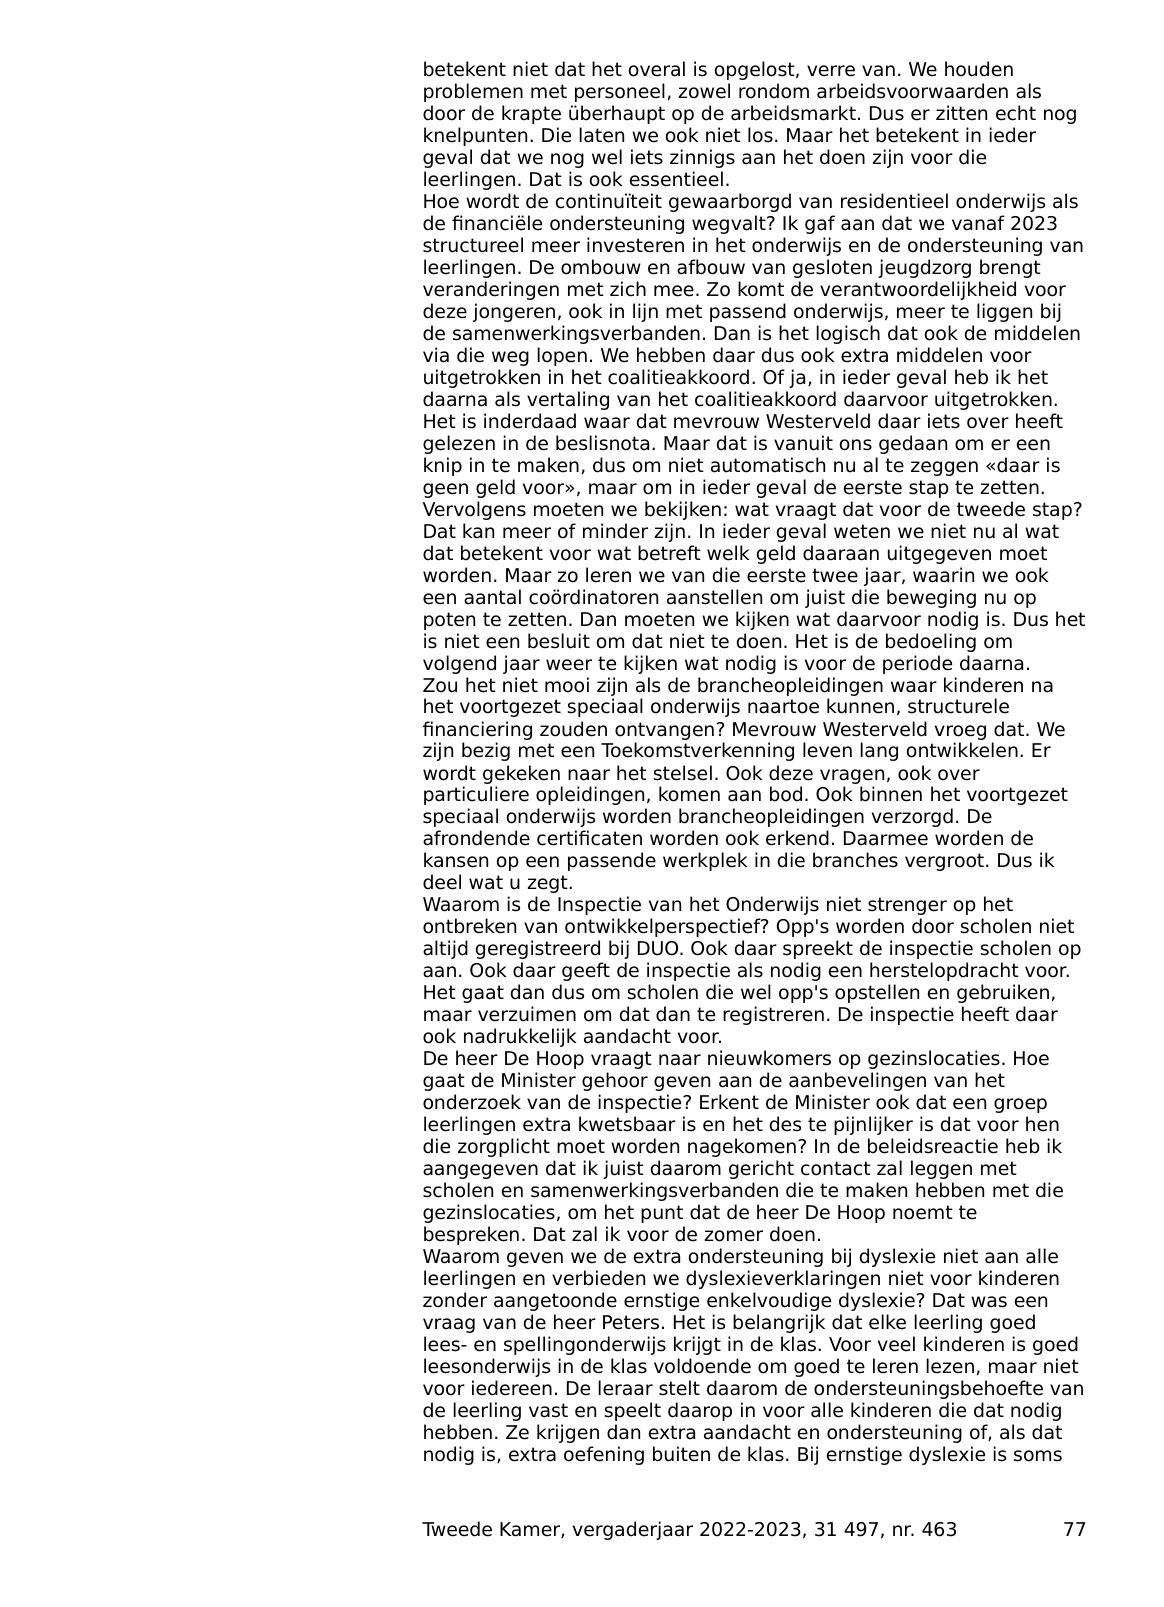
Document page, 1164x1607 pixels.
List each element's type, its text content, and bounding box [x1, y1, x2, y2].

text De heer De Hoop vraagt naar nieuwkomers op gezinslocaties. Hoe gaat de Minister gehoor geven aan de aanbevelingen van het onderzoek van de inspectie? Erkent de Minister ook dat een groep leerlingen extra kwetsbaar is en het des te pijnlijker is dat voor hen die zorgplicht moet worden nagekomen? In de beleidsreactie heb ik aangegeven dat ik juist daarom gericht contact zal leggen met scholen en samenwerkingsverbanden die te maken hebben met die gezinslocaties, om het punt dat de heer De Hoop noemt te bespreken. Dat zal ik voor de zomer doen. [422, 1048, 1087, 1246]
text betekent niet dat het overal is opgelost, verre van. We houden problemen met personeel, zowel rondom arbeidsvoorwaarden als door de krapte überhaupt op de arbeidsmarkt. Dus er zitten echt nog knelpunten. Die laten we ook niet los. Maar het betekent in ieder geval dat we nog wel iets zinnigs aan het doen zijn voor die leerlingen. Dat is ook essentieel. [422, 59, 1087, 191]
text Hoe wordt de continuïteit gewaarborgd van residentieel onderwijs als de financiële ondersteuning wegvalt? Ik gaf aan dat we vanaf 2023 structureel meer investeren in het onderwijs en de ondersteuning van leerlingen. De ombouw en afbouw van gesloten jeugdzorg brengt veranderingen met zich mee. Zo komt de verantwoordelijkheid voor deze jongeren, ook in lijn met passend onderwijs, meer te liggen bij de samenwerkingsverbanden. Dan is het logisch dat ook de middelen via die weg lopen. We hebben daar dus ook extra middelen voor uitgetrokken in het coalitieakkoord. Of ja, in ieder geval heb ik het daarna als vertaling van het coalitieakkoord daarvoor uitgetrokken. Het is inderdaad waar dat mevrouw Westerveld daar iets over heeft gelezen in de beslisnota. Maar dat is vanuit ons gedaan om er een knip in te maken, dus om niet automatisch nu al te zeggen «daar is geen geld voor», maar om in ieder geval de eerste stap te zetten. Vervolgens moeten we bekijken: wat vraagt dat voor de tweede stap? Dat kan meer of minder zijn. In ieder geval weten we niet nu al wat dat betekent voor wat betreft welk geld daaraan uitgegeven moet worden. Maar zo leren we van die eerste twee jaar, waarin we ook een aantal coördinatoren aanstellen om juist die beweging nu op poten te zetten. Dan moeten we kijken wat daarvoor nodig is. Dus het is niet een besluit om dat niet te doen. Het is de bedoeling om volgend jaar weer te kijken wat nodig is voor de periode daarna. [422, 191, 1087, 674]
text Zou het niet mooi zijn als de brancheopleidingen waar kinderen na het voortgezet speciaal onderwijs naartoe kunnen, structurele financiering zouden ontvangen? Mevrouw Westerveld vroeg dat. We zijn bezig met een Toekomstverkenning leven lang ontwikkelen. Er wordt gekeken naar het stelsel. Ook deze vragen, ook over particuliere opleidingen, komen aan bod. Ook binnen het voortgezet speciaal onderwijs worden brancheopleidingen verzorgd. De afrondende certificaten worden ook erkend. Daarmee worden de kansen op een passende werkplek in die branches vergroot. Dus ik deel wat u zegt. [422, 674, 1087, 894]
text Waarom is de Inspectie van het Onderwijs niet strenger op het ontbreken van ontwikkelperspectief? Opp's worden door scholen niet altijd geregistreerd bij DUO. Ook daar spreekt de inspectie scholen op aan. Ook daar geeft de inspectie als nodig een herstelopdracht voor. Het gaat dan dus om scholen die wel opp's opstellen en gebruiken, maar verzuimen om dat dan te registreren. De inspectie heeft daar ook nadrukkelijk aandacht voor. [422, 894, 1087, 1048]
text Waarom geven we de extra ondersteuning bij dyslexie niet aan alle leerlingen en verbieden we dyslexieverklaringen niet voor kinderen zonder aangetoonde ernstige enkelvoudige dyslexie? Dat was een vraag van de heer Peters. Het is belangrijk dat elke leerling goed lees- en spellingonderwijs krijgt in de klas. Voor veel kinderen is goed leesonderwijs in de klas voldoende om goed te leren lezen, maar niet voor iedereen. De leraar stelt daarom de ondersteuningsbehoefte van de leerling vast en speelt daarop in voor alle kinderen die dat nodig hebben. Ze krijgen dan extra aandacht en ondersteuning of, als dat nodig is, extra oefening buiten de klas. Bij ernstige dyslexie is soms [422, 1246, 1087, 1466]
